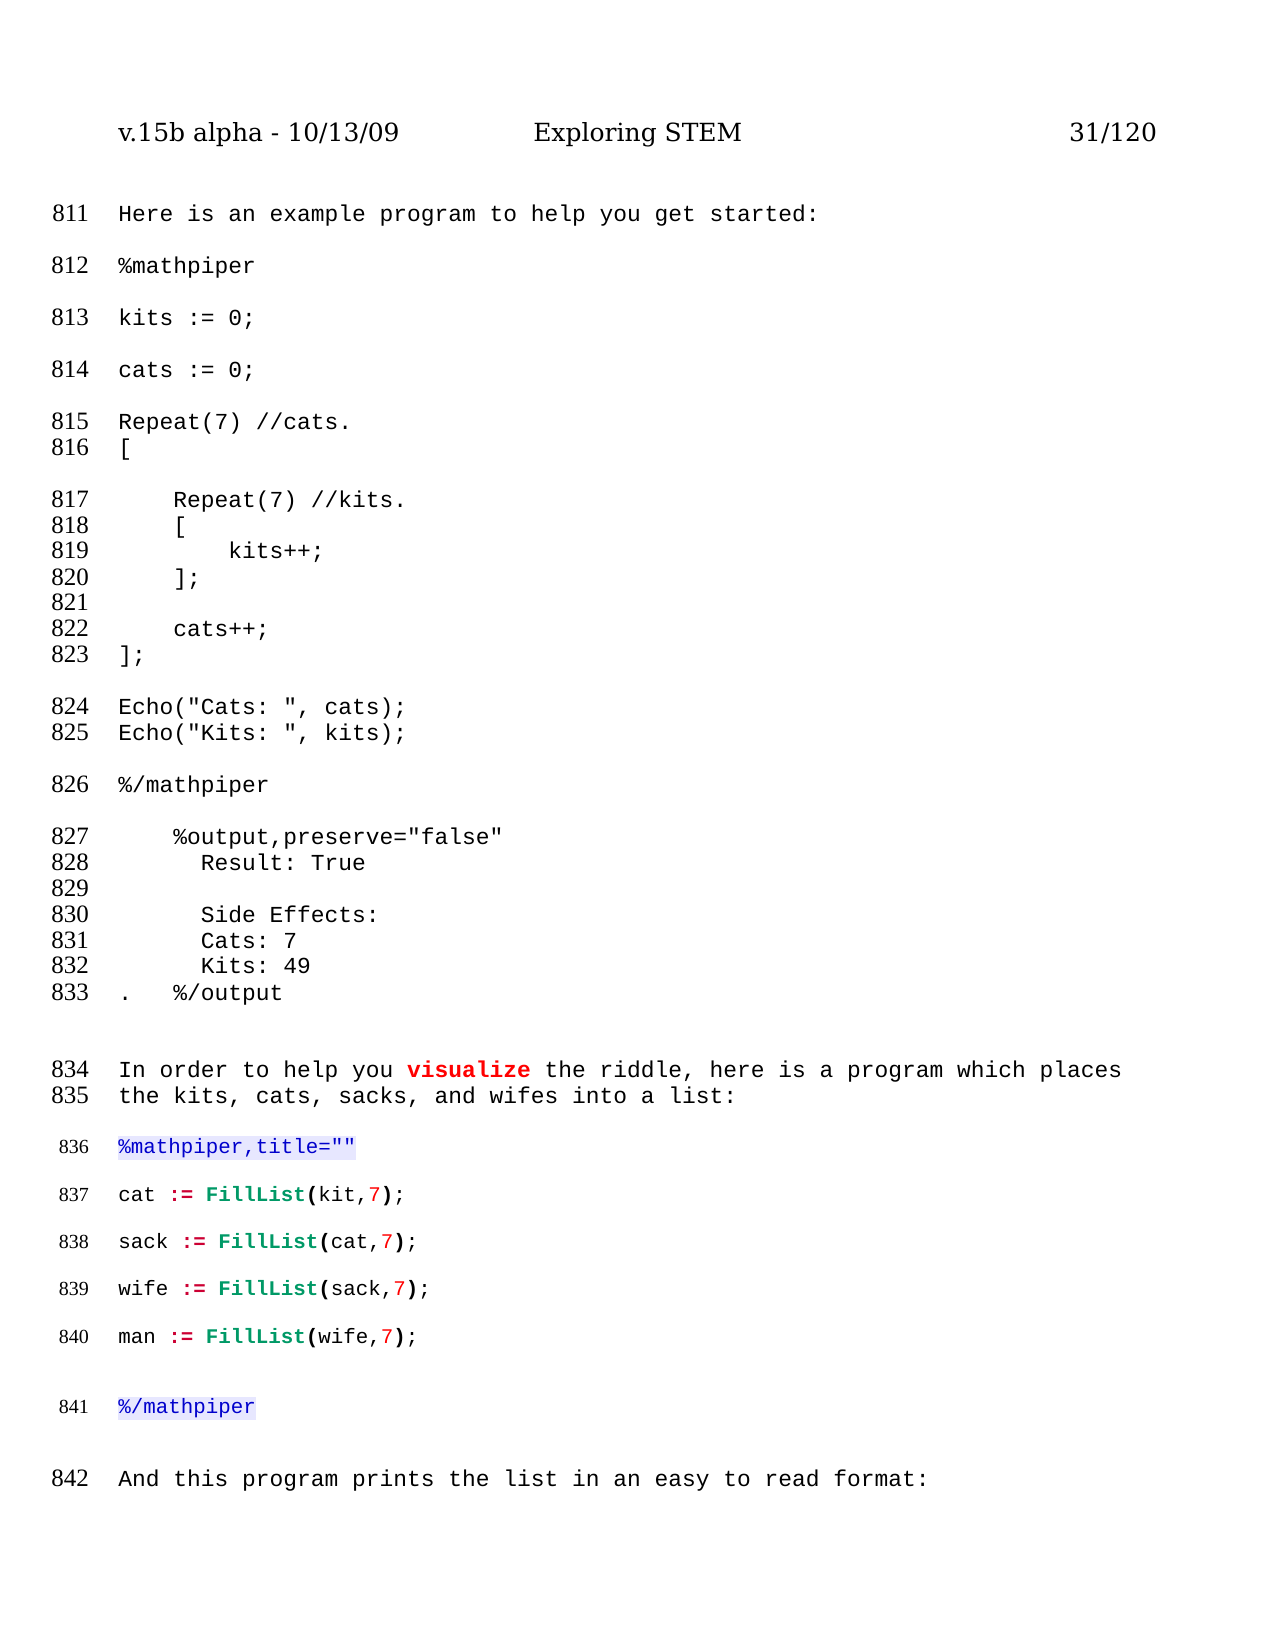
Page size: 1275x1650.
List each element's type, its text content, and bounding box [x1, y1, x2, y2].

text Repeat(7) //kits. [118, 488, 1157, 514]
text %mathpiper,title="" [118, 1136, 1157, 1160]
text kits := 0; [118, 306, 1157, 332]
text wife := FillList(sack,7); [118, 1278, 1157, 1302]
text [ [118, 436, 1157, 462]
text ]; [118, 644, 1157, 669]
text Side Effects: [118, 903, 1157, 929]
text ]; [118, 566, 1157, 592]
text Kits: 49 [118, 955, 1157, 981]
text %/mathpiper [118, 1397, 1157, 1420]
text cat := FillList(kit,7); [118, 1184, 1157, 1207]
text [ [118, 514, 1157, 540]
text %mathpiper [118, 254, 1157, 281]
text Here is an example program to help you get started: [118, 203, 1157, 229]
text sack := FillList(cat,7); [118, 1231, 1157, 1255]
text And this program prints the list in an easy to read format: [118, 1467, 1157, 1493]
text man := FillList(wife,7); [118, 1326, 1157, 1349]
text %/mathpiper [118, 773, 1157, 799]
text %output,preserve="false" [118, 825, 1157, 851]
text cats++; [118, 618, 1157, 644]
text Echo("Cats: ", cats); [118, 696, 1157, 721]
text kits++; [118, 540, 1157, 566]
text cats := 0; [118, 358, 1157, 384]
text Cats: 7 [118, 929, 1157, 955]
text Repeat(7) //cats. [118, 410, 1157, 436]
text . %/output [118, 981, 1157, 1007]
text In order to help you visualize the riddle, here is a program which places the kits, cats, sacks, and wifes into a list: [118, 1059, 1157, 1111]
text Echo("Kits: ", kits); [118, 721, 1157, 747]
text Result: True [118, 851, 1157, 877]
